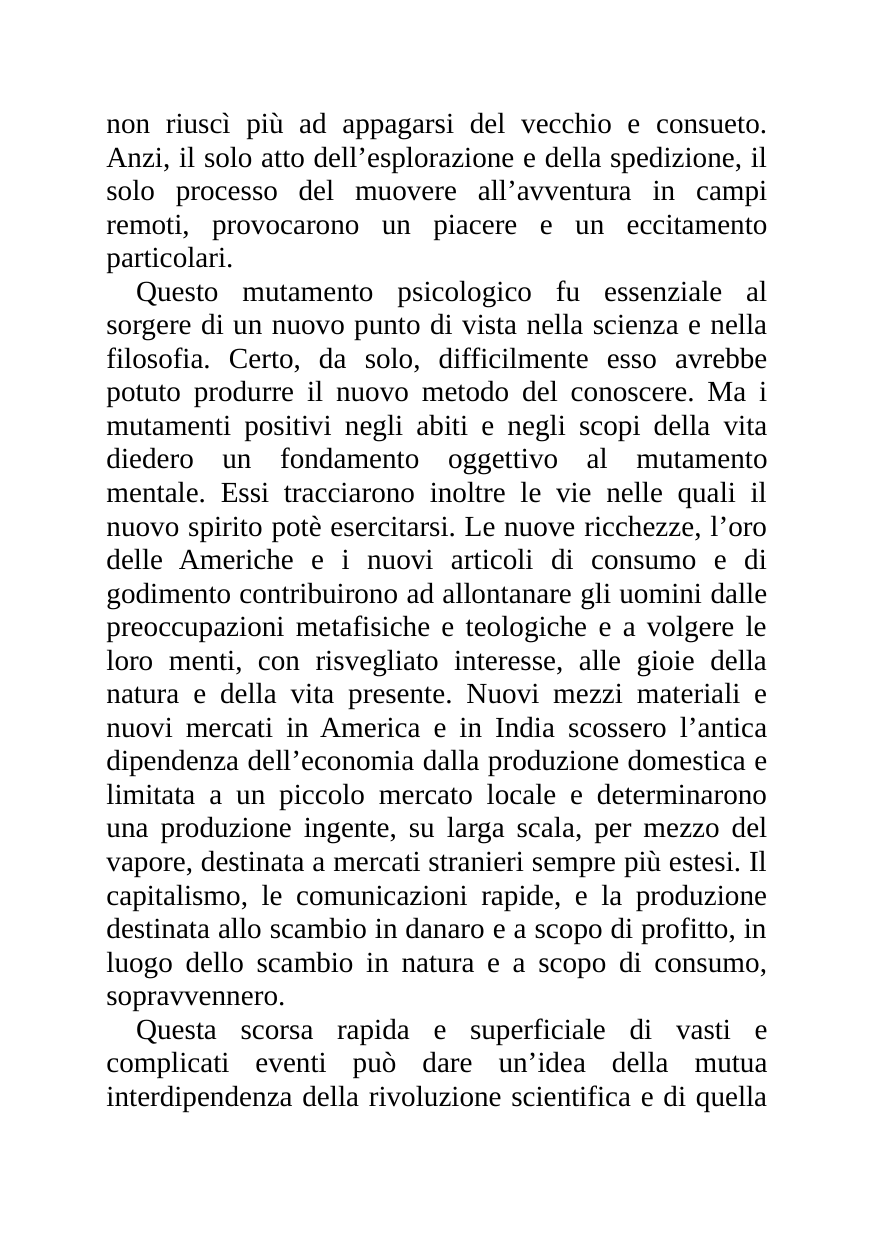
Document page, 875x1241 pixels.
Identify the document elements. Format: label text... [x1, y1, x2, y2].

text non riuscì più ad appagarsi del vecchio e consueto. Anzi, il solo atto dell’esplorazione e della spedizione, il solo processo del muovere all’avventura in campi remoti, provocarono un piacere e un eccitamento particolari. [106, 106, 768, 274]
text Questa scorsa rapida e superficiale di vasti e complicati eventi può dare un’idea della mutua interdipendenza della rivoluzione scientifica e di quella [106, 1012, 768, 1112]
text Questo mutamento psicologico fu essenziale al sorgere di un nuovo punto di vista nella scienza e nella filosofia. Certo, da solo, difficilmente esso avrebbe potuto produrre il nuovo metodo del conoscere. Ma i mutamenti positivi negli abiti e negli scopi della vita diedero un fondamento oggettivo al mutamento mentale. Essi tracciarono inoltre le vie nelle quali il nuovo spirito potè esercitarsi. Le nuove ricchezze, l’oro delle Americhe e i nuovi articoli di consumo e di godimento contribuirono ad allontanare gli uomini dalle preoccupazioni metafisiche e teologiche e a volgere le loro menti, con risvegliato interesse, alle gioie della natura e della vita presente. Nuovi mezzi materiali e nuovi mercati in America e in India scossero l’antica dipendenza dell’economia dalla produzione domestica e limitata a un piccolo mercato locale e determinarono una produzione ingente, su larga scala, per mezzo del vapore, destinata a mercati stranieri sempre più estesi. Il capitalismo, le comunicazioni rapide, e la produzione destinata allo scambio in danaro e a scopo di profitto, in luogo dello scambio in natura e a scopo di consumo, sopravvennero. [106, 274, 768, 1012]
